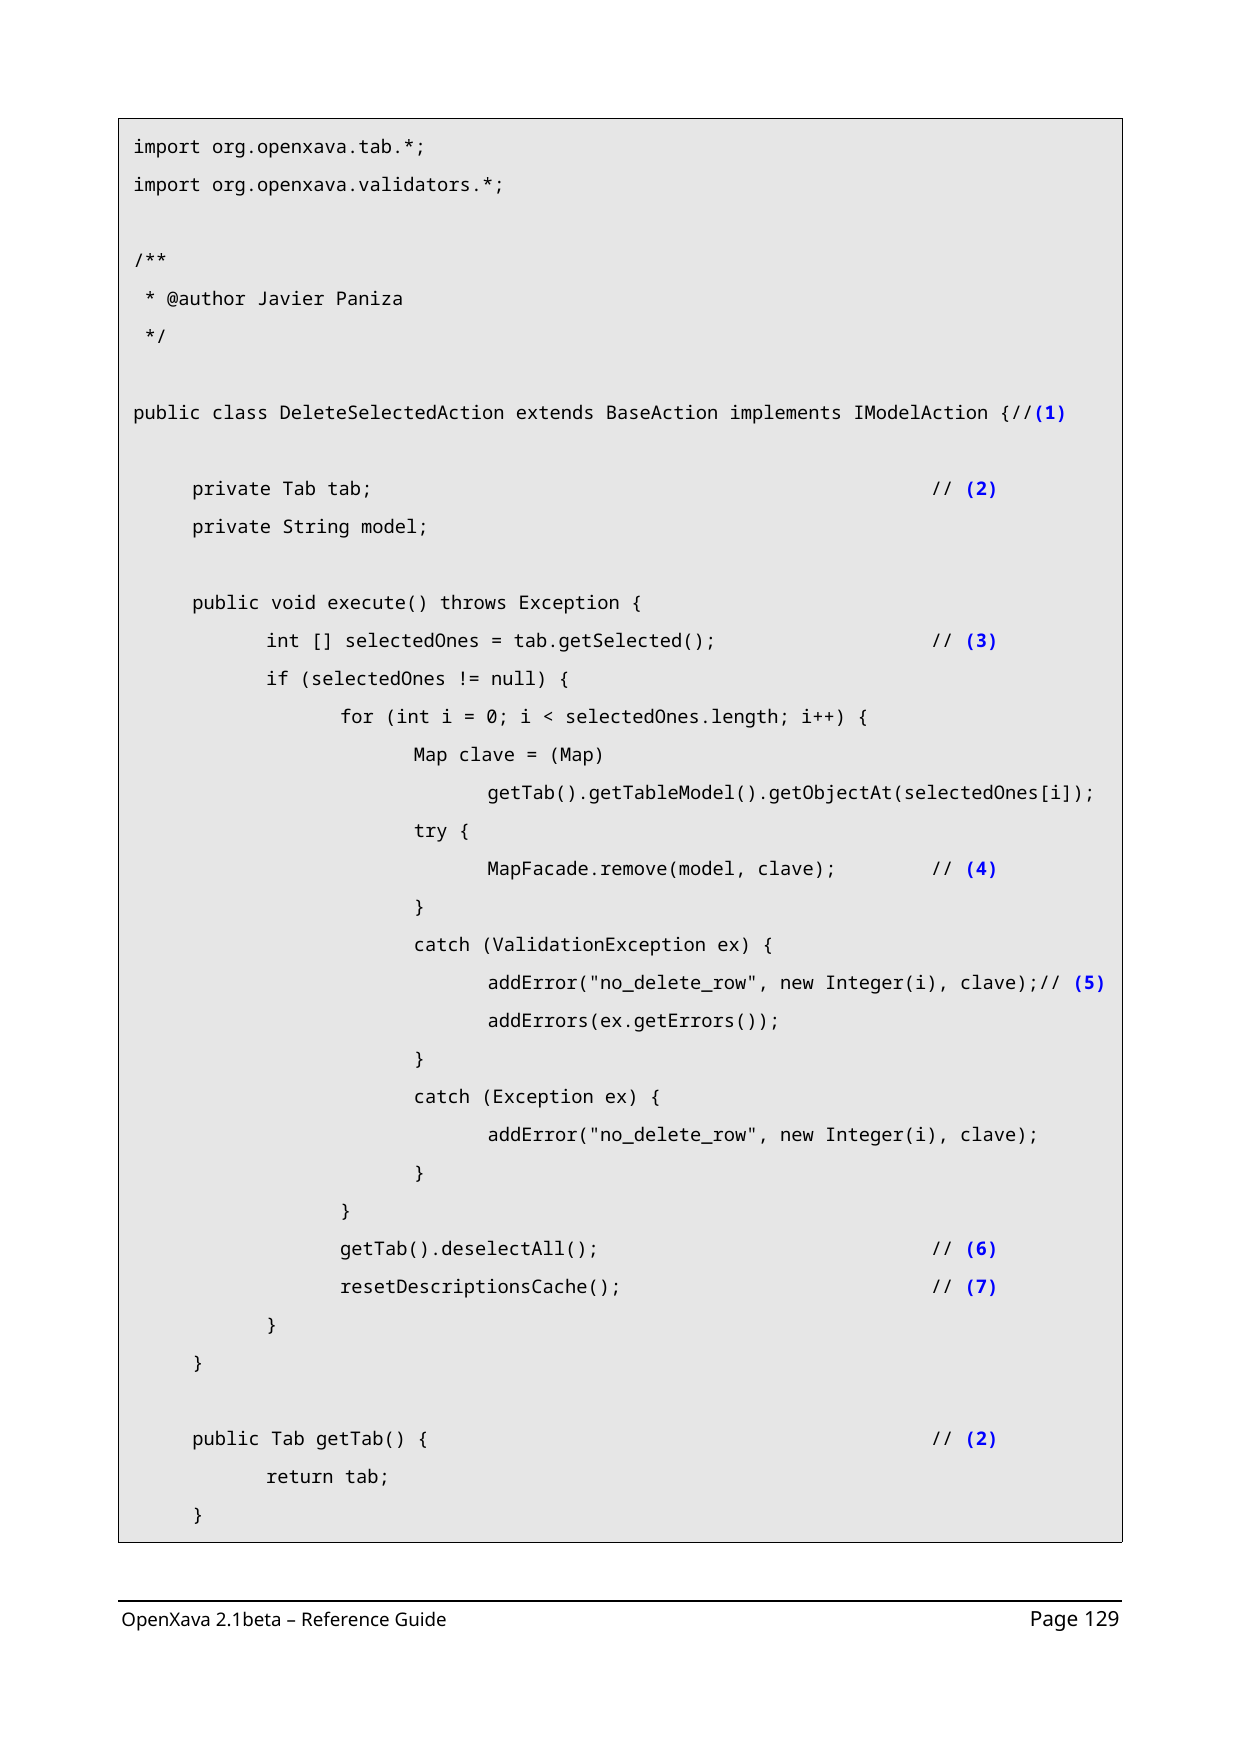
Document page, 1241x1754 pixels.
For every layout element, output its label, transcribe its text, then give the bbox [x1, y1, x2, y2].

text catch (ValidationException ex) { [119, 917, 1122, 954]
text * @author Javier Paniza [119, 270, 1122, 308]
text private String model; [119, 498, 1122, 536]
text public void execute() throws Exception { [119, 574, 1122, 612]
text } [119, 1297, 1122, 1335]
text getTab().getTableModel().getObjectAt(selectedOnes[i]); [119, 764, 1122, 802]
text private Tab tab; // (2) [119, 460, 1122, 498]
text MapFacade.remove(model, clave); // (4) [119, 841, 1122, 878]
text public Tab getTab() { // (2) [119, 1411, 1122, 1449]
text Map clave = (Map) [119, 726, 1122, 764]
text } [119, 1183, 1122, 1221]
text import org.openxava.tab.*; [119, 119, 1122, 156]
text catch (Exception ex) { [119, 1069, 1122, 1107]
text /** [119, 232, 1122, 270]
text } [119, 878, 1122, 917]
text } [119, 1031, 1122, 1069]
text if (selectedOnes != null) { [119, 650, 1122, 688]
text import org.openxava.validators.*; [119, 156, 1122, 194]
text addError("no_delete_row", new Integer(i), clave);// (5) [119, 954, 1122, 993]
text addError("no_delete_row", new Integer(i), clave); [119, 1107, 1122, 1145]
text addErrors(ex.getErrors()); [119, 993, 1122, 1031]
text public class DeleteSelectedAction extends BaseAction implements IModelAction {//(1) [119, 384, 1122, 422]
text } [119, 1145, 1122, 1183]
text getTab().deselectAll(); // (6) [119, 1221, 1122, 1259]
text return tab; [119, 1449, 1122, 1487]
text try { [119, 802, 1122, 841]
text } [119, 1487, 1122, 1542]
text resetDescriptionsCache(); // (7) [119, 1259, 1122, 1297]
text for (int i = 0; i < selectedOnes.length; i++) { [119, 688, 1122, 726]
text } [119, 1335, 1122, 1373]
text */ [119, 308, 1122, 346]
text int [] selectedOnes = tab.getSelected(); // (3) [119, 612, 1122, 650]
